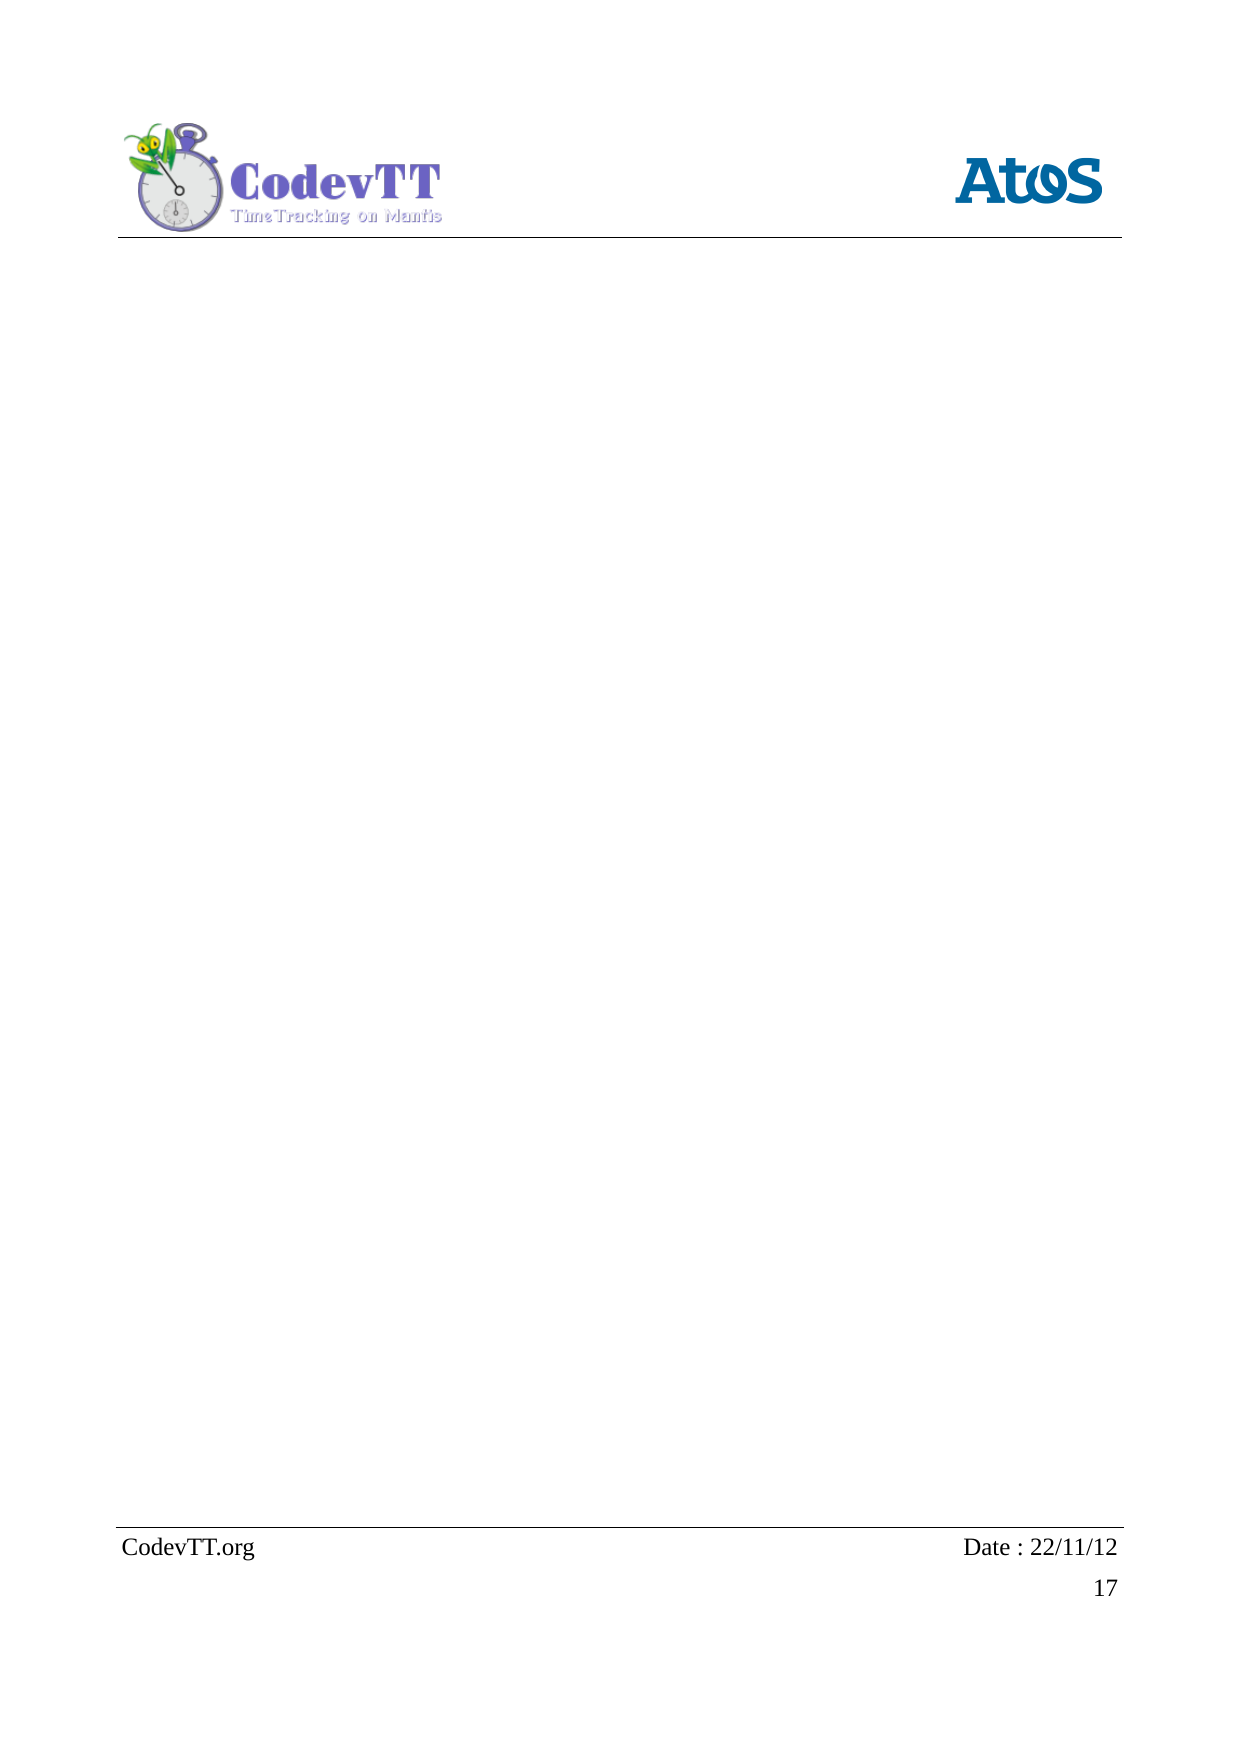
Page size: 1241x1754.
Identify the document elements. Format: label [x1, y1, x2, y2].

picture [123, 123, 447, 232]
picture [953, 156, 1103, 205]
